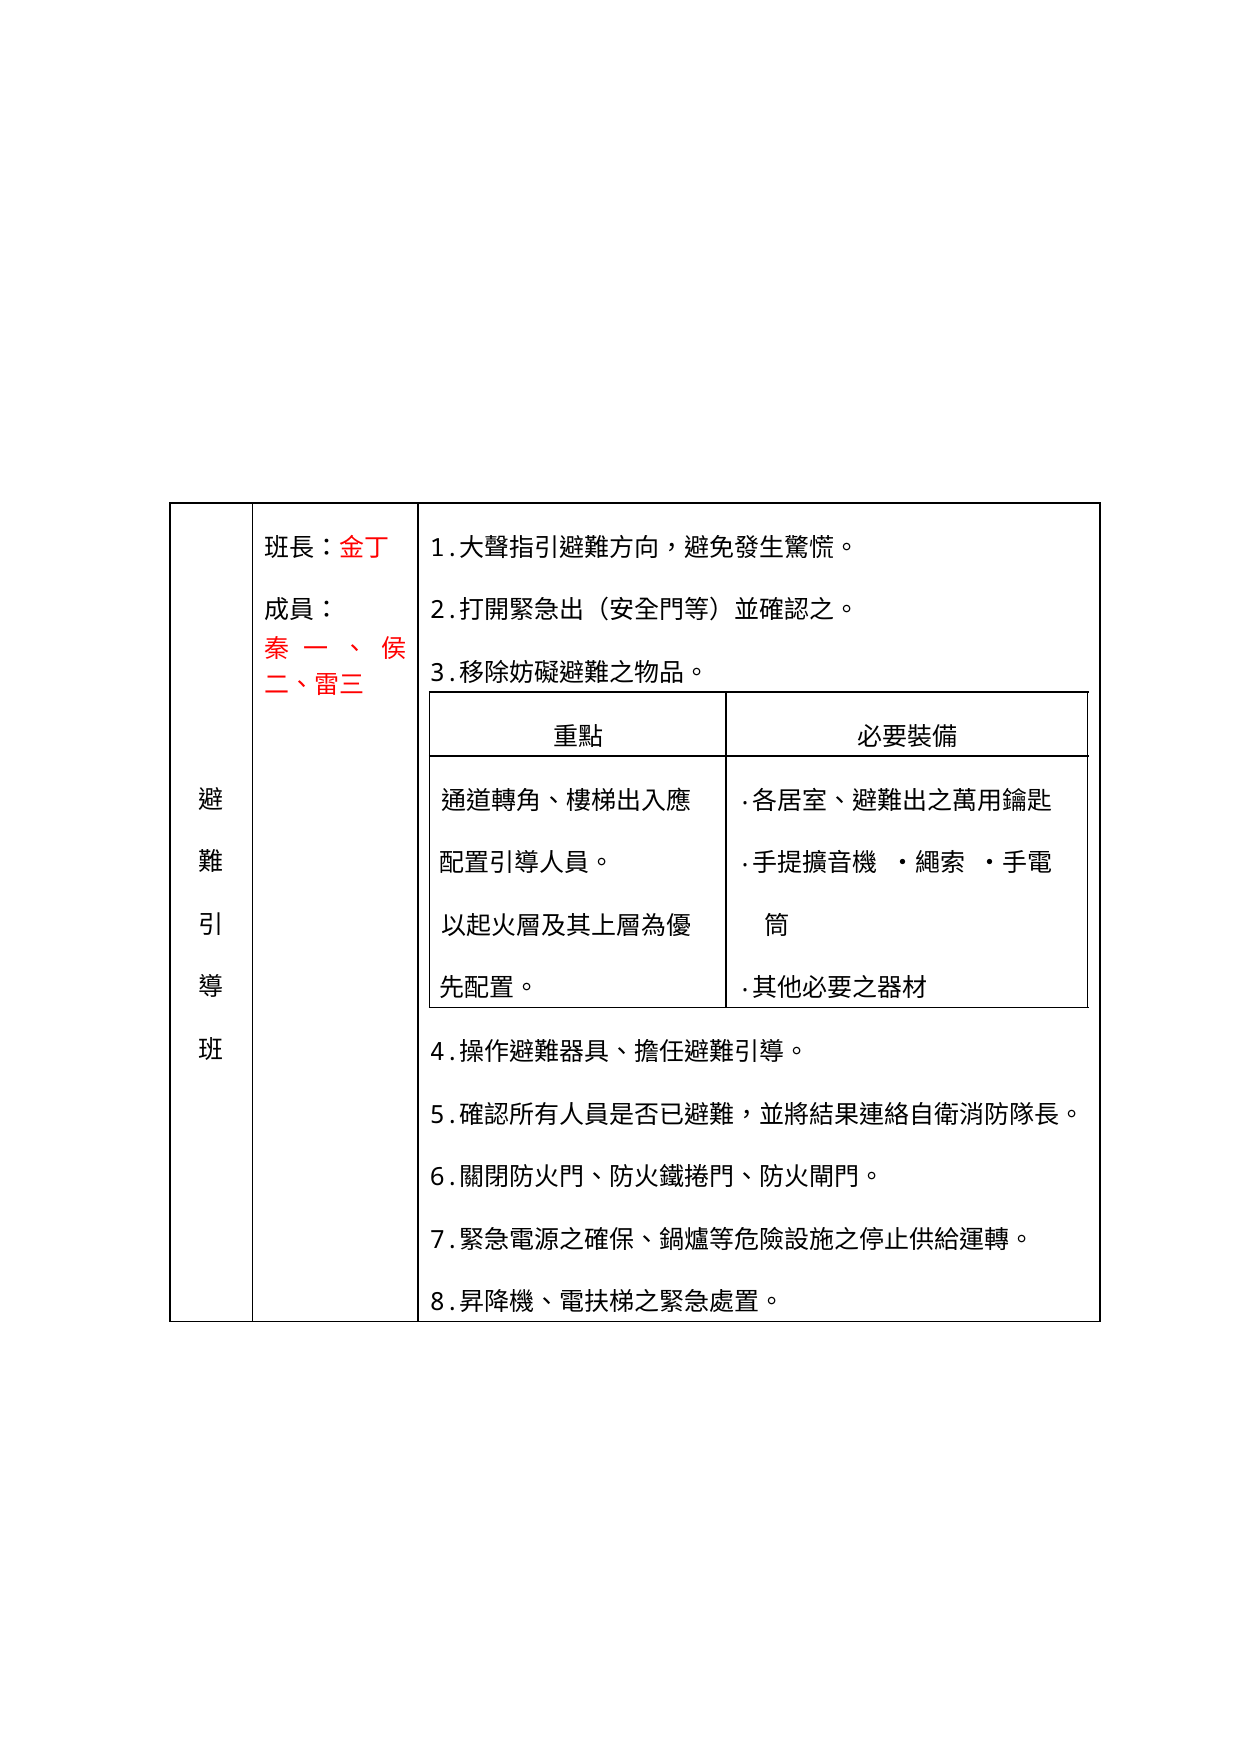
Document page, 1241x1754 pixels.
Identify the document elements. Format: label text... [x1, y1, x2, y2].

table_header 必要裝備 [727, 693, 1087, 755]
table_cell 避 難 引 導 班 [171, 504, 252, 1321]
table_cell 班長：金丁 成員： 秦一、侯二、雷三 [253, 504, 417, 1321]
table_cell 1.大聲指引避難方向，避免發生驚慌。 2.打開緊急出（安全門等）並確認之。 3.移除妨礙避難之物品。 4.操作避難器具、擔任避難引導。 5.確認所有人員是否已避難，並將結果連絡自衛消防隊長。 6.關閉防火門、防火鐵捲門、防火閘門。 7.緊急電源之確保、鍋爐等危險設施之停止供給運轉。 8.昇降機、電扶梯之緊急處置。 [419, 504, 1099, 1321]
table_header 重點 [430, 693, 725, 755]
table_cell ‧各居室、避難出之萬用鑰匙 ‧手提擴音機 ‧繩索 ‧手電筒 ‧其他必要之器材 [727, 757, 1087, 1007]
table_cell 通道轉角、樓梯出入應配置引導人員。 以起火層及其上層為優先配置。 [430, 757, 725, 1007]
